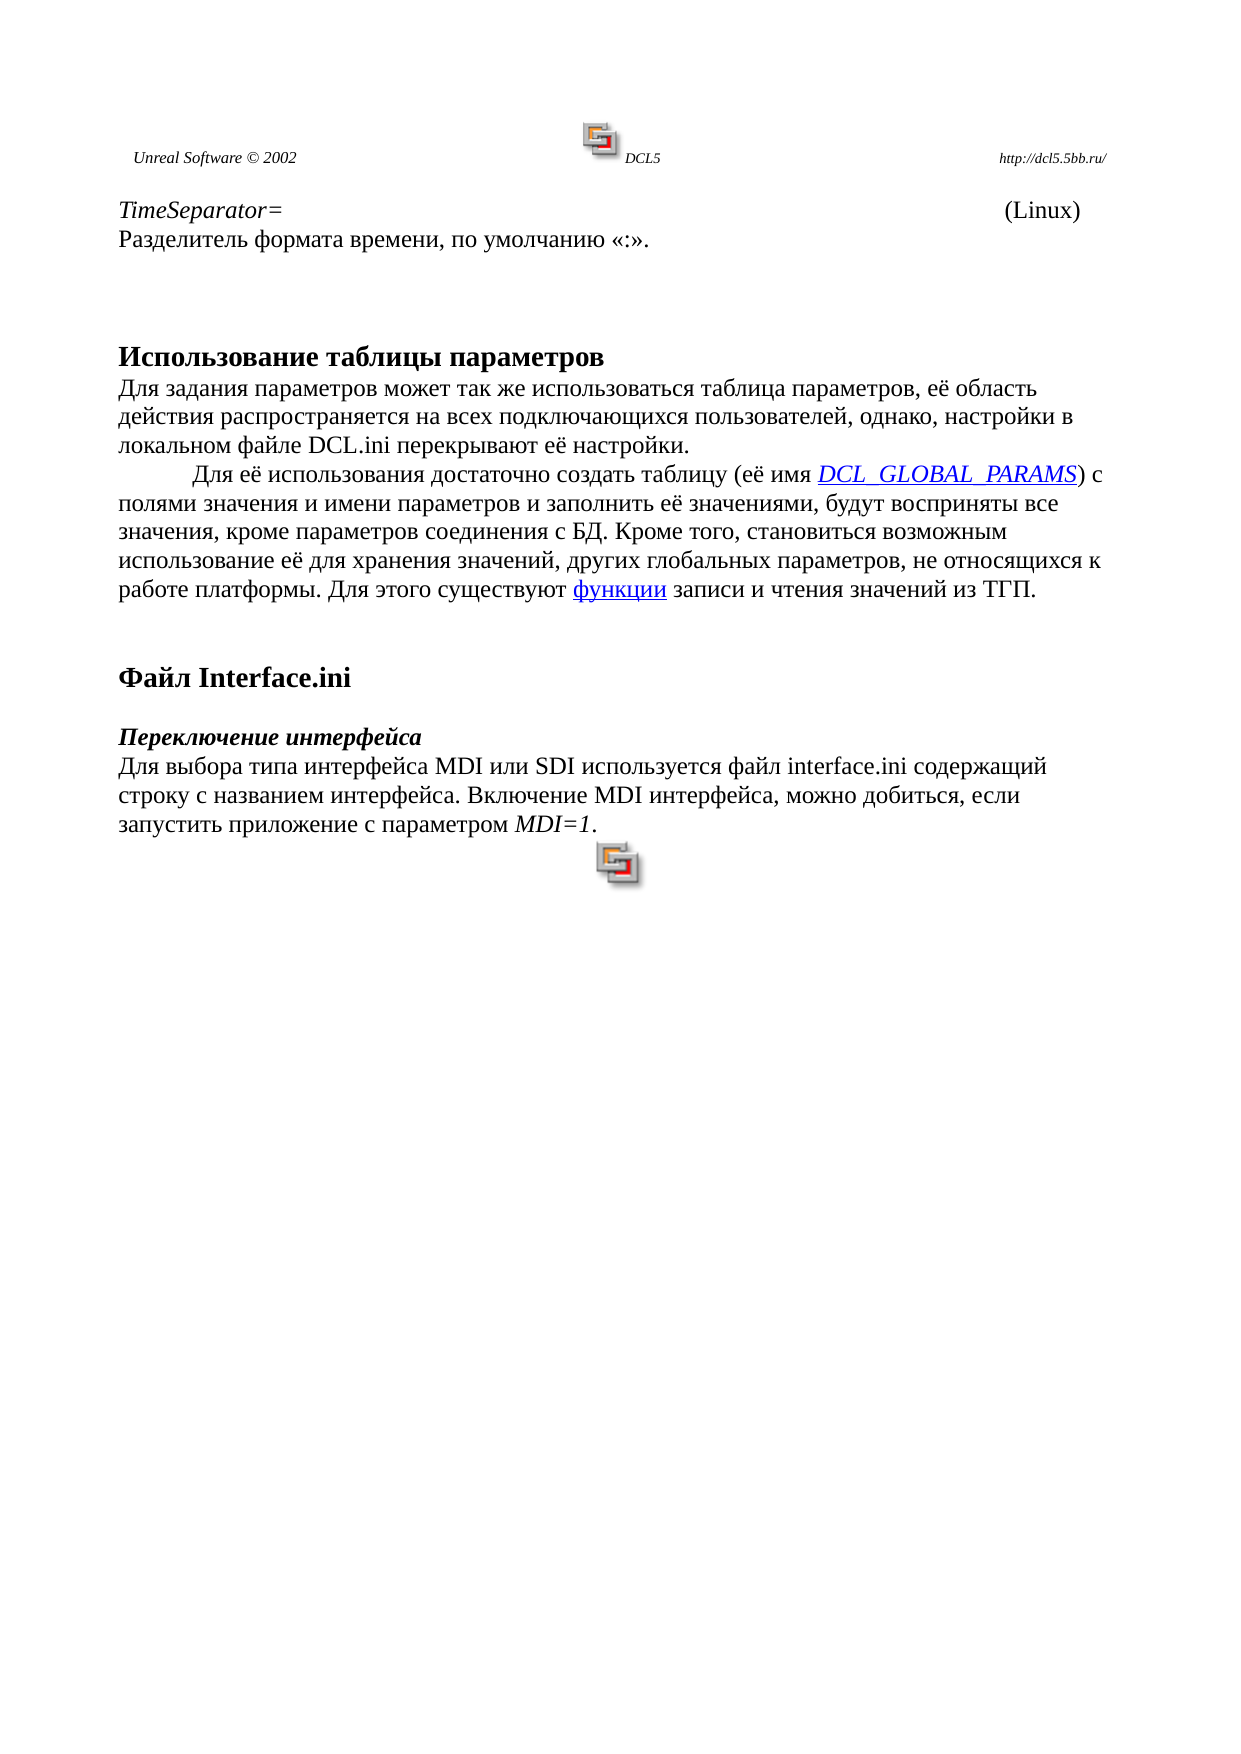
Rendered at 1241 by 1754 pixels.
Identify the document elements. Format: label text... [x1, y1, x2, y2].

text Для выбора типа интерфейса MDI или SDI используется файл interface.ini содержащий строку с названием интерфейса. Включение MDI интерфейса, можно добиться, если запустить приложение с параметром MDI=1. [118, 751, 1122, 837]
text Для её использования достаточно создать таблицу (её имя DCL_GLOBAL_PARAMS) с полями значения и имени параметров и заполнить её значениями, будут восприняты все значения, кроме параметров соединения с БД. Кроме того, становиться возможным использование её для хранения значений, других глобальных параметров, не относящихся к работе платформы. Для этого существуют функции записи и чтения значений из ТГП. [118, 459, 1122, 603]
text Для задания параметров может так же использоваться таблица параметров, её область действия распространяется на всех подключающихся пользователей, однако, настройки в локальном файле DCL.ini перекрывают её настройки. [118, 373, 1122, 459]
subtitle Переключение интерфейса [118, 722, 1122, 751]
text TimeSeparator= (Linux) [118, 195, 1122, 224]
picture [579, 118, 625, 164]
picture [592, 837, 649, 895]
text Использование таблицы параметров [118, 339, 1122, 373]
text Файл Interface.ini [118, 660, 1122, 694]
text Разделитель формата времени, по умолчанию «:». [118, 224, 1122, 253]
